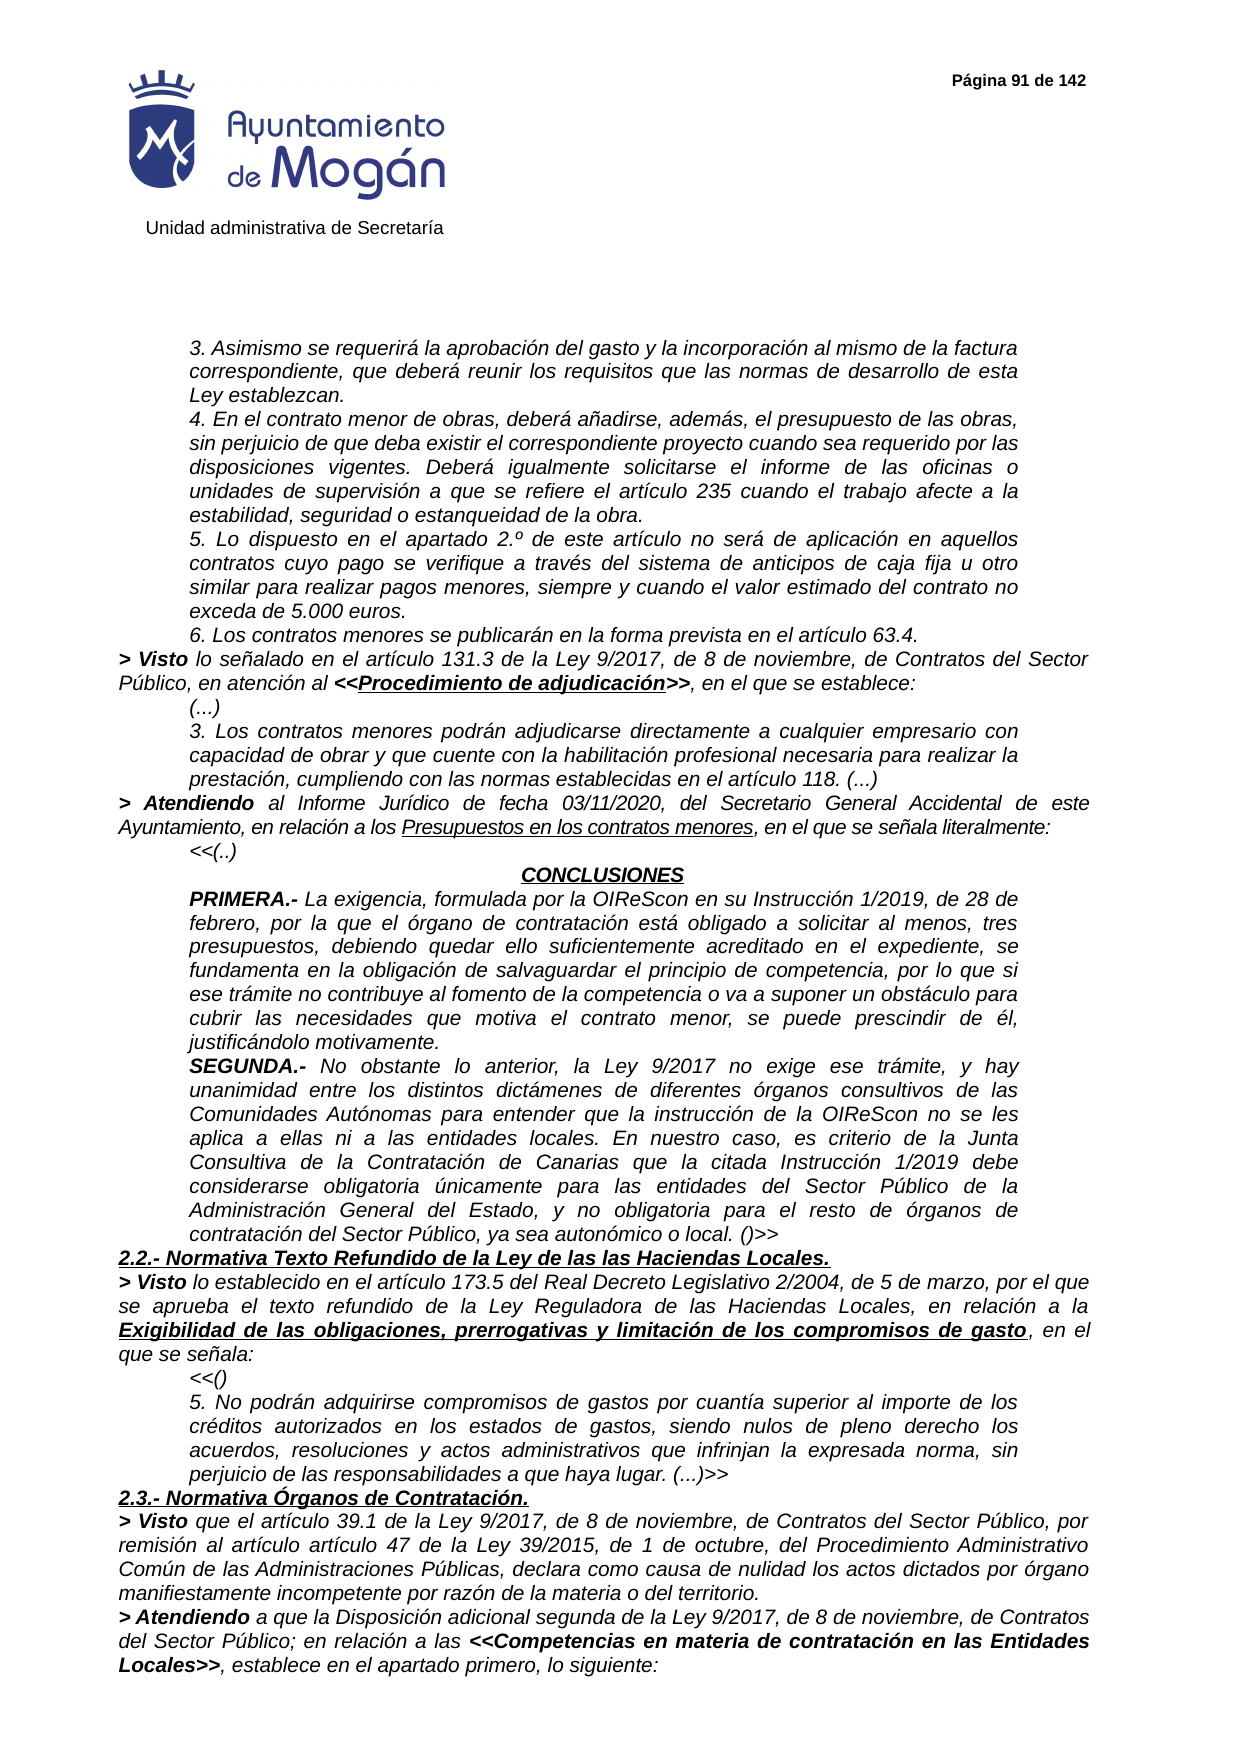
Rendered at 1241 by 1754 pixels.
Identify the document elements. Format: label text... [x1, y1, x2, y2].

text 6. Los contratos menores se publicarán en la forma prevista en el artículo 63.4. [189, 623, 1022, 647]
text 4. En el contrato menor de obras, deberá añadirse, además, el presupuesto de las obras, sin perjuicio de que deba existir el correspondiente proyecto cuando sea requerido por las disposiciones vigentes. Deberá igualmente solicitarse el informe de las oficinas o unidades de supervisión a que se refiere el artículo 235 cuando el trabajo afecte a la estabilidad, seguridad o estanqueidad de la obra. [189, 407, 1022, 527]
text > Visto lo señalado en el artículo 131.3 de la Ley 9/2017, de 8 de noviembre, de Contratos del Sector Público, en atención al <<Procedimiento de adjudicación>>, en el que se establece: [118, 647, 1092, 695]
text 3. Los contratos menores podrán adjudicarse directamente a cualquier empresario con capacidad de obrar y que cuente con la habilitación profesional necesaria para realizar la prestación, cumpliendo con las normas establecidas en el artículo 118. (...) [189, 719, 1022, 791]
picture [128, 70, 445, 206]
text PRIMERA.- La exigencia, formulada por la OIReScon en su Instrucción 1/2019, de 28 de febrero, por la que el órgano de contratación está obligado a solicitar al menos, tres presupuestos, debiendo quedar ello suficientemente acreditado en el expediente, se fundamenta en la obligación de salvaguardar el principio de competencia, por lo que si ese trámite no contribuye al fomento de la competencia o va a suponer un obstáculo para cubrir las necesidades que motiva el contrato menor, se puede prescindir de él, justificándolo motivamente. [189, 886, 1022, 1054]
text > Visto que el artículo 39.1 de la Ley 9/2017, de 8 de noviembre, de Contratos del Sector Público, por remisión al artículo artículo 47 de la Ley 39/2015, de 1 de octubre, del Procedimiento Administrativo Común de las Administraciones Públicas, declara como causa de nulidad los actos dictados por órgano manifiestamente incompetente por razón de la materia o del territorio. [118, 1509, 1092, 1605]
text SEGUNDA.- No obstante lo anterior, la Ley 9/2017 no exige ese trámite, y hay unanimidad entre los distintos dictámenes de diferentes órganos consultivos de las Comunidades Autónomas para entender que la instrucción de la OIReScon no se les aplica a ellas ni a las entidades locales. En nuestro caso, es criterio de la Junta Consultiva de la Contratación de Canarias que la citada Instrucción 1/2019 debe considerarse obligatoria únicamente para las entidades del Sector Público de la Administración General del Estado, y no obligatoria para el resto de órganos de contratación del Sector Público, ya sea autonómico o local. ()>> [189, 1054, 1022, 1246]
text 2.3.- Normativa Órganos de Contratación. [118, 1485, 1092, 1509]
text (...) [189, 695, 1022, 719]
text 5. Lo dispuesto en el apartado 2.º de este artículo no será de aplicación en aquellos contratos cuyo pago se verifique a través del sistema de anticipos de caja fija u otro similar para realizar pagos menores, siempre y cuando el valor estimado del contrato no exceda de 5.000 euros. [189, 527, 1022, 623]
text > Visto lo establecido en el artículo 173.5 del Real Decreto Legislativo 2/2004, de 5 de marzo, por el que se aprueba el texto refundido de la Ley Reguladora de las Haciendas Locales, en relación a la Exigibilidad de las obligaciones, prerrogativas y limitación de los compromisos de gasto, en el que se señala: [118, 1270, 1092, 1366]
text CONCLUSIONES [189, 862, 1022, 886]
text <<() [189, 1366, 1022, 1389]
text > Atendiendo al Informe Jurídico de fecha 03/11/2020, del Secretario General Accidental de este Ayuntamiento, en relación a los Presupuestos en los contratos menores, en el que se señala literalmente: [118, 791, 1092, 838]
text <<(..) [189, 838, 1022, 862]
text 5. No podrán adquirirse compromisos de gastos por cuantía superior al importe de los créditos autorizados en los estados de gastos, siendo nulos de pleno derecho los acuerdos, resoluciones y actos administrativos que infrinjan la expresada norma, sin perjuicio de las responsabilidades a que haya lugar. (...)>> [189, 1389, 1022, 1485]
text > Atendiendo a que la Disposición adicional segunda de la Ley 9/2017, de 8 de noviembre, de Contratos del Sector Público; en relación a las <<Competencias en materia de contratación en las Entidades Locales>>, establece en el apartado primero, lo siguiente: [118, 1605, 1092, 1677]
text 3. Asimismo se requerirá la aprobación del gasto y la incorporación al mismo de la factura correspondiente, que deberá reunir los requisitos que las normas de desarrollo de esta Ley establezcan. [189, 335, 1022, 407]
text 2.2.- Normativa Texto Refundido de la Ley de las las Haciendas Locales. [118, 1246, 1092, 1270]
